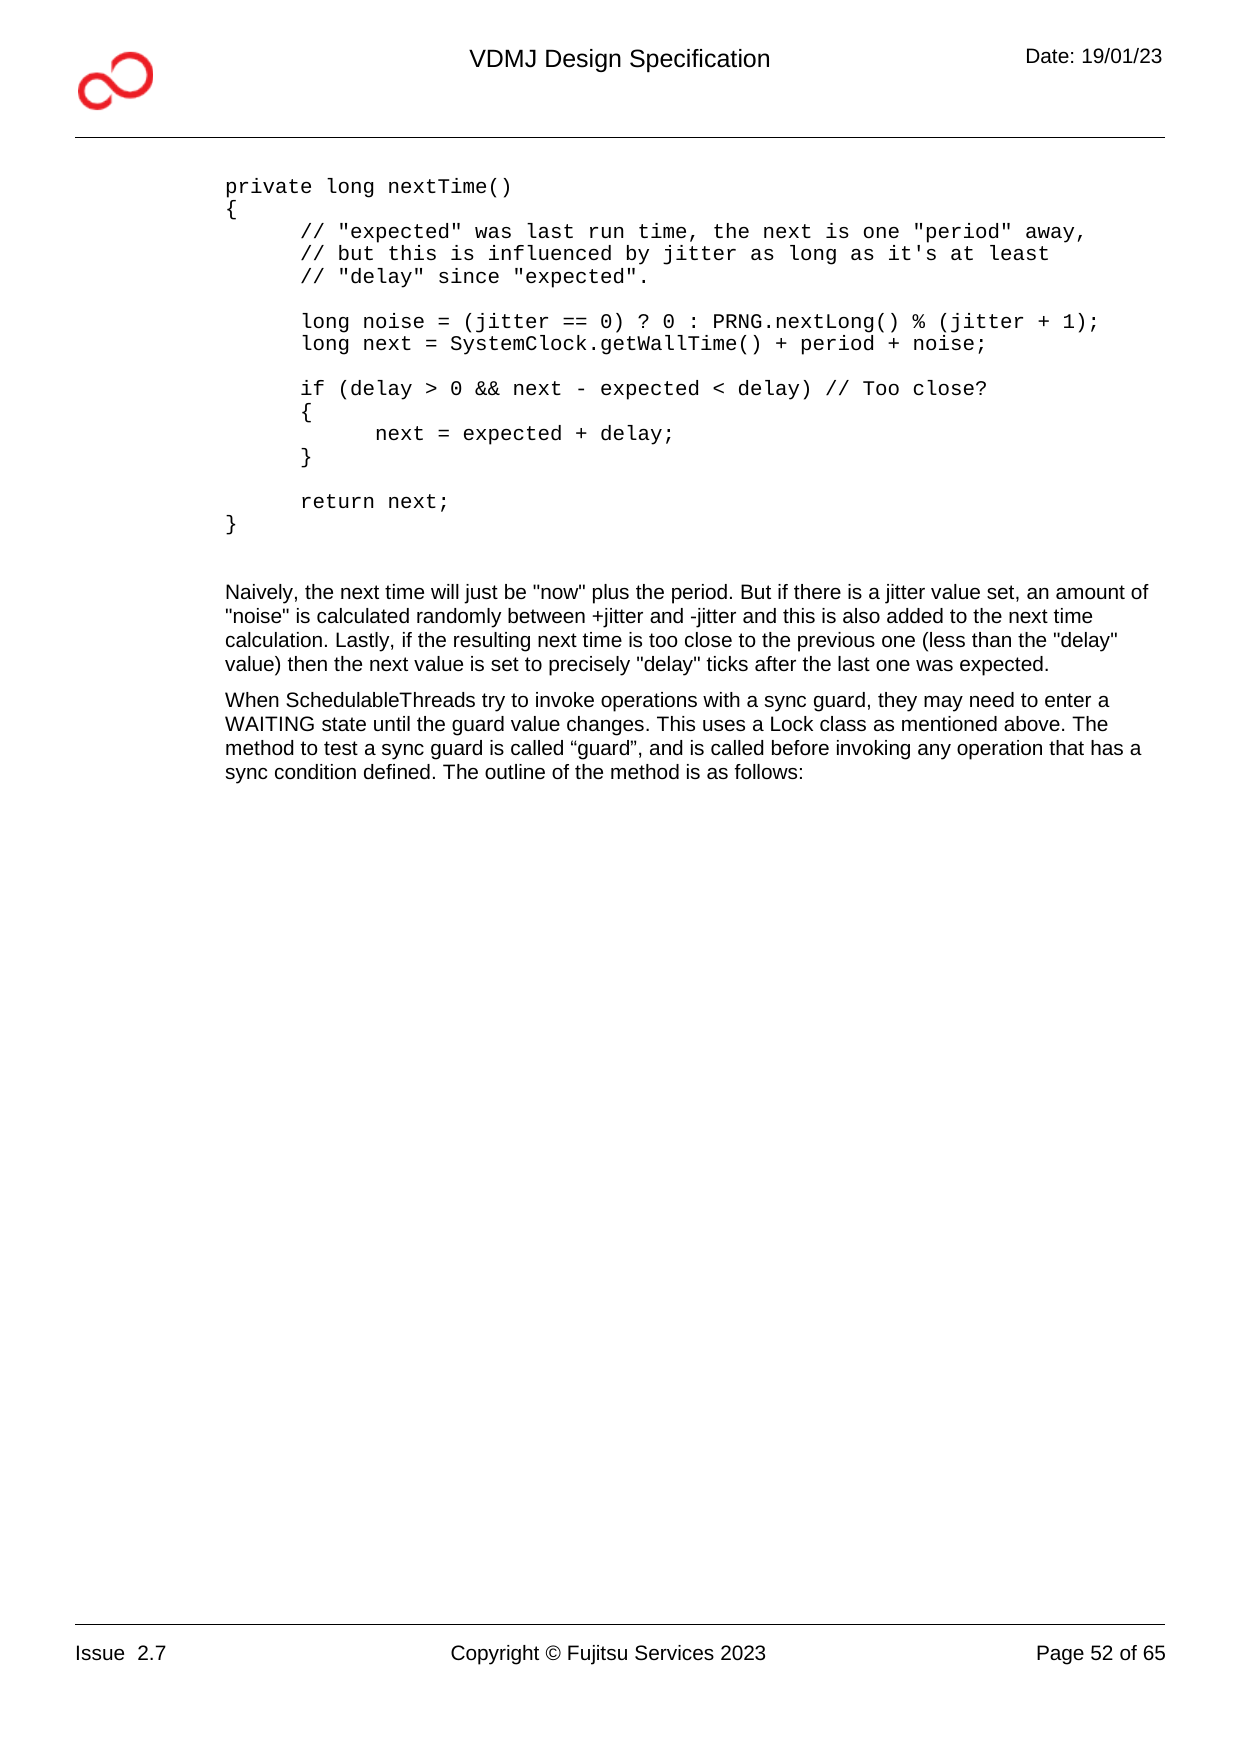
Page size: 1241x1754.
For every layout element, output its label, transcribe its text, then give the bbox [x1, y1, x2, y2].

text When SchedulableThreads try to invoke operations with a sync guard, they may need to enter a WAITING state until the guard value changes. This uses a Lock class as mentioned above. The method to test a sync guard is called “guard”, and is called before invoking any operation that has a sync condition defined. The outline of the method is as follows: [225, 689, 1165, 784]
text } [225, 513, 1165, 535]
text long noise = (jitter == 0) ? 0 : PRNG.nextLong() % (jitter + 1); [225, 310, 1165, 333]
text // "expected" was last run time, the next is one "period" away, [225, 220, 1165, 243]
text if (delay > 0 && next - expected < delay) // Too close? [225, 378, 1165, 400]
text next = expected + delay; [225, 423, 1165, 445]
text } [225, 445, 1165, 468]
text Naively, the next time will just be "now" plus the period. But if there is a jitter value set, an amount of "noise" is calculated randomly between +jitter and -jitter and this is also added to the next time calculation. Lastly, if the resulting next time is too close to the previous one (less than the "delay" value) then the next value is set to precisely "delay" ticks after the last one was expected. [225, 580, 1165, 676]
text { [225, 400, 1165, 423]
text // "delay" since "expected". [225, 265, 1165, 288]
text { [225, 198, 1165, 220]
text private long nextTime() [225, 175, 1165, 198]
text // but this is influenced by jitter as long as it's at least [225, 243, 1165, 265]
text long next = SystemClock.getWallTime() + period + noise; [225, 333, 1165, 355]
picture [78, 44, 153, 120]
text return next; [225, 490, 1165, 513]
